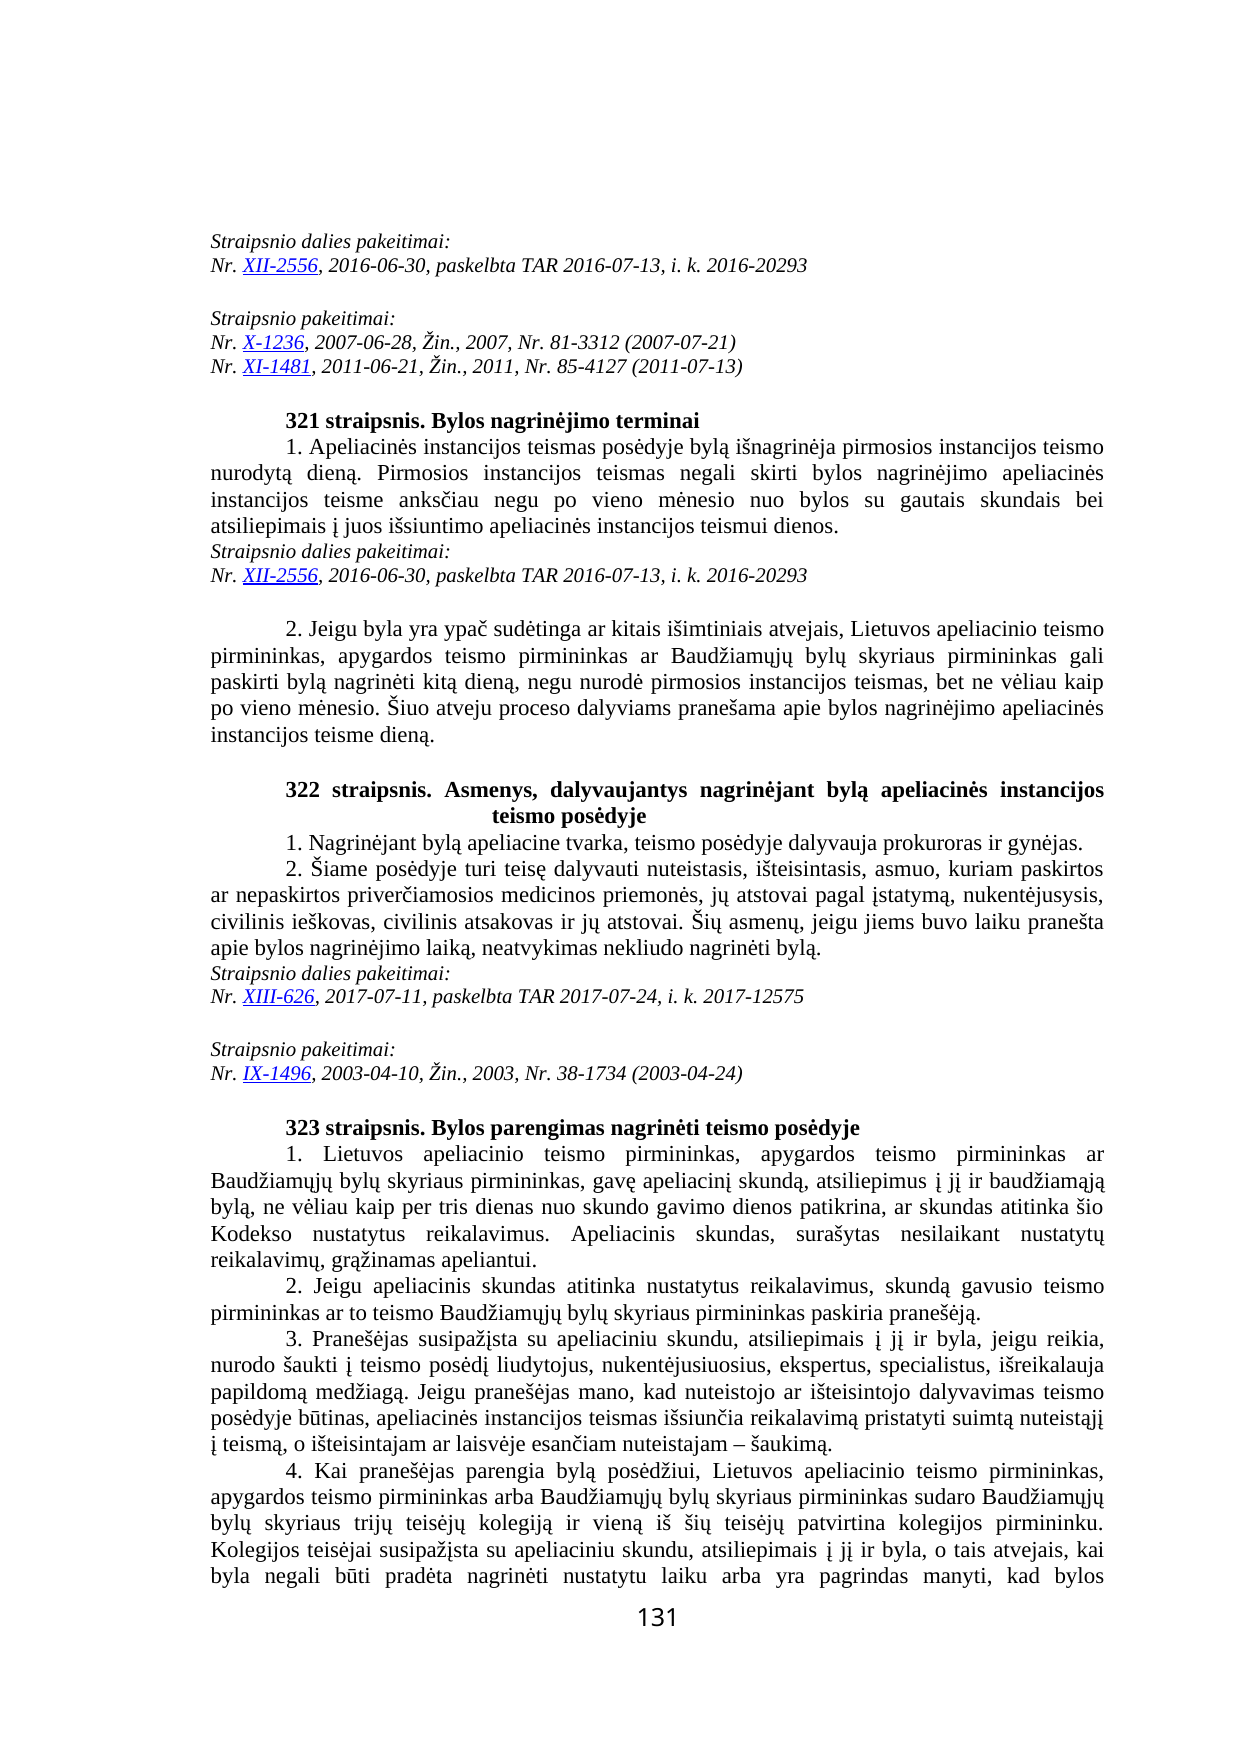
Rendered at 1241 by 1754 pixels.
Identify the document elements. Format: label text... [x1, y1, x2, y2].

text Nr. XII-2556, 2016-06-30, paskelbta TAR 2016-07-13, i. k. 2016-20293 [210, 253, 1105, 277]
text Straipsnio pakeitimai: [210, 1037, 1105, 1061]
text Straipsnio dalies pakeitimai: [210, 538, 1105, 563]
text 4. Kai pranešėjas parengia bylą posėdžiui, Lietuvos apeliacinio teismo pirmininkas, apygardos teismo pirmininkas arba Baudžiamųjų bylų skyriaus pirmininkas sudaro Baudžiamųjų bylų skyriaus trijų teisėjų kolegiją ir vieną iš šių teisėjų patvirtina kolegijos pirmininku. Kolegijos teisėjai susipažįsta su apeliaciniu skundu, atsiliepimais į jį ir byla, o tais atvejais, kai byla negali būti pradėta nagrinėti nustatytu laiku arba yra pagrindas manyti, kad bylos [210, 1457, 1105, 1588]
text 2. Šiame posėdyje turi teisę dalyvauti nuteistasis, išteisintasis, asmuo, kuriam paskirtos ar nepaskirtos priverčiamosios medicinos priemonės, jų atstovai pagal įstatymą, nukentėjusysis, civilinis ieškovas, civilinis atsakovas ir jų atstovai. Šių asmenų, jeigu jiems buvo laiku pranešta apie bylos nagrinėjimo laiką, neatvykimas nekliudo nagrinėti bylą. [210, 855, 1105, 960]
text 322 straipsnis. Asmenys, dalyvaujantys nagrinėjant bylą apeliacinės instancijos teismo posėdyje [285, 776, 1105, 829]
text 1. Apeliacinės instancijos teismas posėdyje bylą išnagrinėja pirmosios instancijos teismo nurodytą dieną. Pirmosios instancijos teismas negali skirti bylos nagrinėjimo apeliacinės instancijos teisme anksčiau negu po vieno mėnesio nuo bylos su gautais skundais bei atsiliepimais į juos išsiuntimo apeliacinės instancijos teismui dienos. [210, 433, 1105, 538]
text Straipsnio dalies pakeitimai: [210, 960, 1105, 984]
text 1. Lietuvos apeliacinio teismo pirmininkas, apygardos teismo pirmininkas ar Baudžiamųjų bylų skyriaus pirmininkas, gavę apeliacinį skundą, atsiliepimus į jį ir baudžiamąją bylą, ne vėliau kaip per tris dienas nuo skundo gavimo dienos patikrina, ar skundas atitinka šio Kodekso nustatytus reikalavimus. Apeliacinis skundas, surašytas nesilaikant nustatytų reikalavimų, grąžinamas apeliantui. [210, 1141, 1105, 1272]
text Nr. X-1236, 2007-06-28, Žin., 2007, Nr. 81-3312 (2007-07-21) [210, 330, 1105, 354]
text 2. Jeigu apeliacinis skundas atitinka nustatytus reikalavimus, skundą gavusio teismo pirmininkas ar to teismo Baudžiamųjų bylų skyriaus pirmininkas paskiria pranešėją. [210, 1272, 1105, 1325]
text 323 straipsnis. Bylos parengimas nagrinėti teismo posėdyje [210, 1114, 1105, 1141]
text 321 straipsnis. Bylos nagrinėjimo terminai [210, 407, 1105, 433]
text Nr. IX-1496, 2003-04-10, Žin., 2003, Nr. 38-1734 (2003-04-24) [210, 1061, 1105, 1085]
text Nr. XIII-626, 2017-07-11, paskelbta TAR 2017-07-24, i. k. 2017-12575 [210, 984, 1105, 1008]
text 2. Jeigu byla yra ypač sudėtinga ar kitais išimtiniais atvejais, Lietuvos apeliacinio teismo pirmininkas, apygardos teismo pirmininkas ar Baudžiamųjų bylų skyriaus pirmininkas gali paskirti bylą nagrinėti kitą dieną, negu nurodė pirmosios instancijos teismas, bet ne vėliau kaip po vieno mėnesio. Šiuo atveju proceso dalyviams pranešama apie bylos nagrinėjimo apeliacinės instancijos teisme dieną. [210, 615, 1105, 747]
text Nr. XII-2556, 2016-06-30, paskelbta TAR 2016-07-13, i. k. 2016-20293 [210, 563, 1105, 587]
text 3. Pranešėjas susipažįsta su apeliaciniu skundu, atsiliepimais į jį ir byla, jeigu reikia, nurodo šaukti į teismo posėdį liudytojus, nukentėjusiuosius, ekspertus, specialistus, išreikalauja papildomą medžiagą. Jeigu pranešėjas mano, kad nuteistojo ar išteisintojo dalyvavimas teismo posėdyje būtinas, apeliacinės instancijos teismas išsiunčia reikalavimą pristatyti suimtą nuteistąjį į teismą, o išteisintajam ar laisvėje esančiam nuteistajam – šaukimą. [210, 1325, 1105, 1457]
text Straipsnio dalies pakeitimai: [210, 229, 1105, 253]
text Straipsnio pakeitimai: [210, 306, 1105, 330]
text 1. Nagrinėjant bylą apeliacine tvarka, teismo posėdyje dalyvauja prokuroras ir gynėjas. [210, 829, 1105, 855]
text Nr. XI-1481, 2011-06-21, Žin., 2011, Nr. 85-4127 (2011-07-13) [210, 354, 1105, 378]
